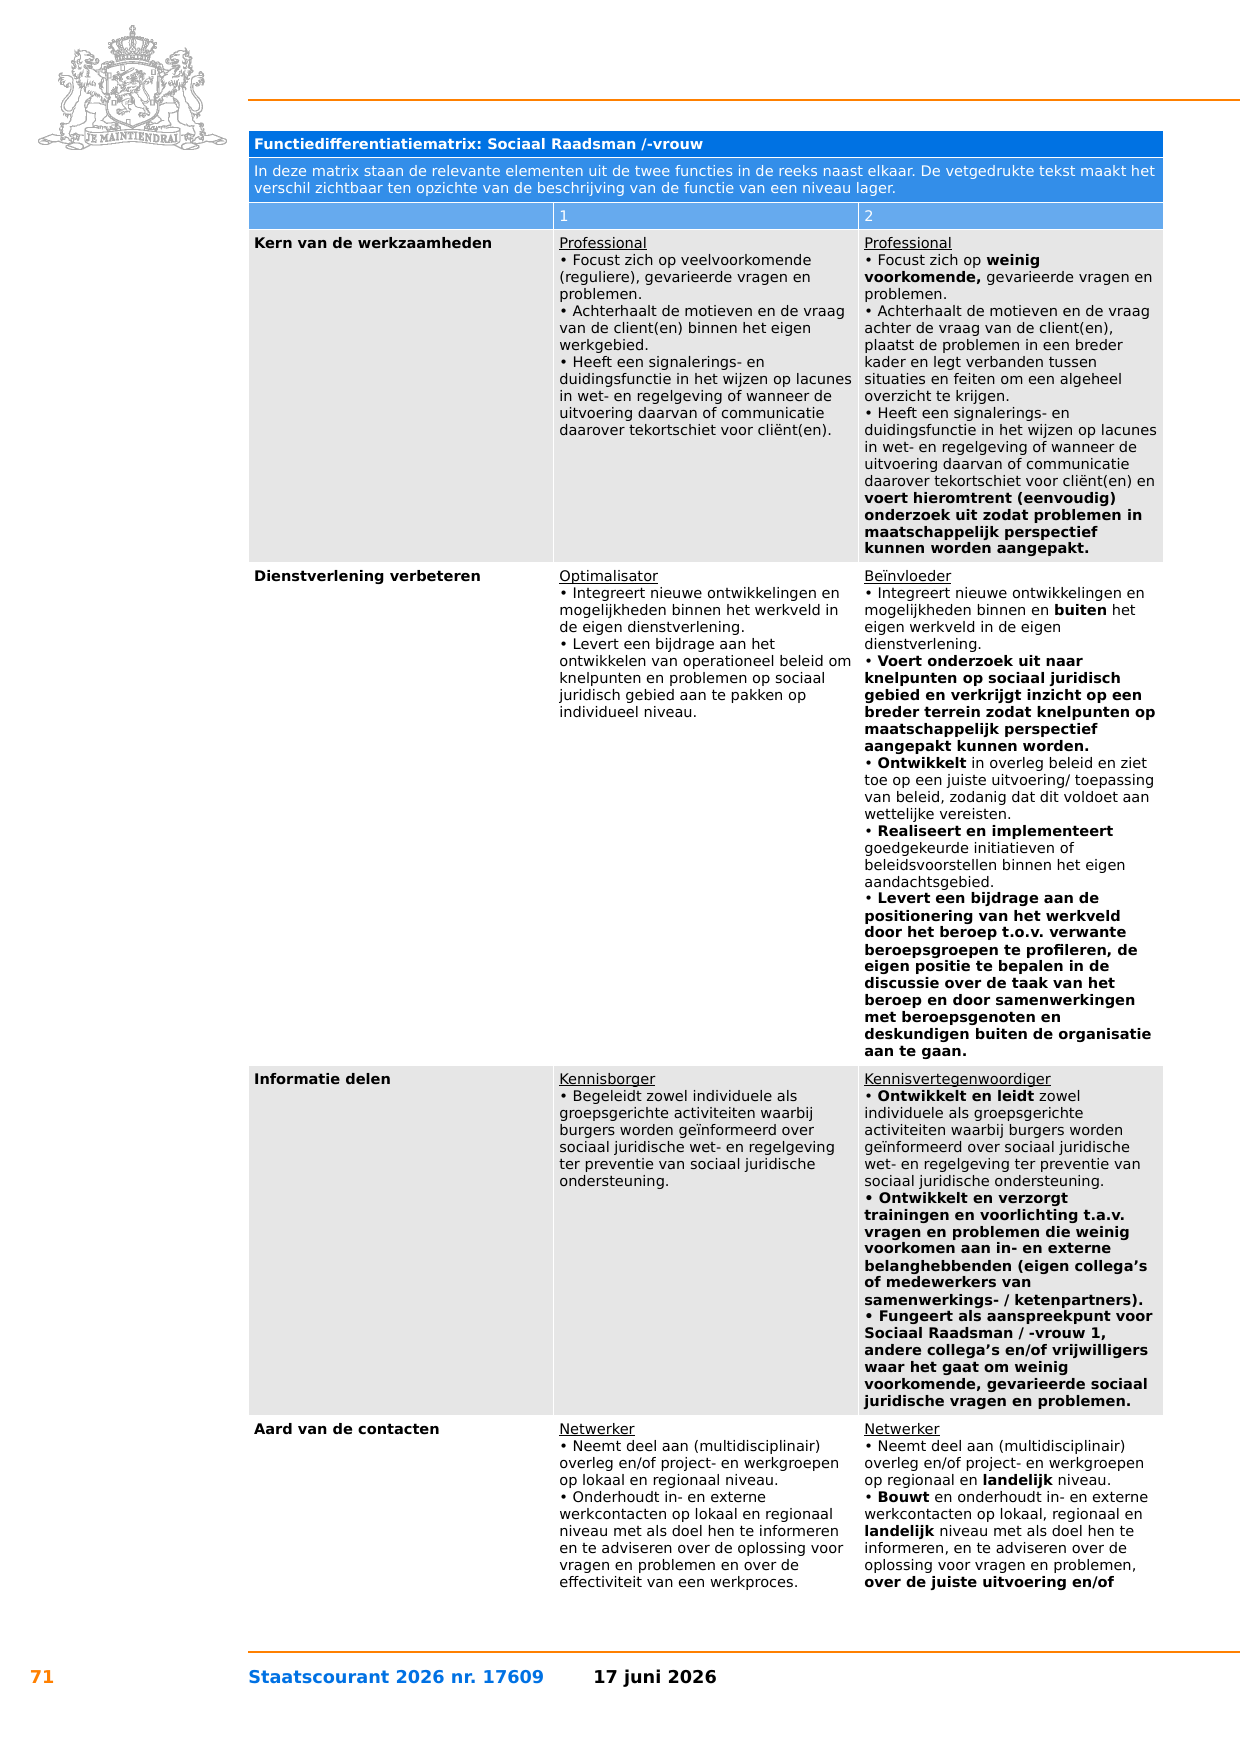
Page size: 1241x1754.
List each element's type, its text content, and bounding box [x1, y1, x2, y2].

table_header Functiedifferentiatiematrix: Sociaal Raadsman /-vrouw [249, 131, 1163, 157]
table_cell Beïnvloeder • Integreert nieuwe ontwikkelingen en mogelijkheden binnen en buiten het eigen werkveld in de eigen dienstverlening. • Voert onderzoek uit naar knelpunten op sociaal juridisch gebied en verkrijgt inzicht op een breder terrein zodat knelpunten op maatschappelijk perspectief aangepakt kunnen worden. • Ontwikkelt in overleg beleid en ziet toe op een juiste uitvoering/ toepassing van beleid, zodanig dat dit voldoet aan wettelijke vereisten. • Realiseert en implementeert goedgekeurde initiatieven of beleidsvoorstellen binnen het eigen aandachtsgebied. • Levert een bijdrage aan de positionering van het werkveld door het beroep t.o.v. verwante beroepsgroepen te profileren, de eigen positie te bepalen in de discussie over de taak van het beroep en door samenwerkingen met beroepsgenoten en deskundigen buiten de organisatie aan te gaan. [859, 563, 1163, 1065]
table_cell 1 [554, 203, 858, 229]
picture [38, 25, 227, 150]
table_cell Kennisvertegenwoordiger • Ontwikkelt en leidt zowel individuele als groepsgerichte activiteiten waarbij burgers worden geïnformeerd over sociaal juridische wet- en regelgeving ter preventie van sociaal juridische ondersteuning. • Ontwikkelt en verzorgt trainingen en voorlichting t.a.v. vragen en problemen die weinig voorkomen aan in- en externe belanghebbenden (eigen collega’s of medewerkers van samenwerkings- / ketenpartners). • Fungeert als aanspreekpunt voor Sociaal Raadsman / -vrouw 1, andere collega’s en/of vrijwilligers waar het gaat om weinig voorkomende, gevarieerde sociaal juridische vragen en problemen. [859, 1066, 1163, 1415]
table_cell [249, 203, 553, 229]
table_cell Netwerker • Neemt deel aan (multidisciplinair) overleg en/of project- en werkgroepen op lokaal en regionaal niveau. • Onderhoudt in- en externe werkcontacten op lokaal en regionaal niveau met als doel hen te informeren en te adviseren over de oplossing voor vragen en problemen en over de effectiviteit van een werkproces. [554, 1416, 858, 1595]
table_cell Netwerker • Neemt deel aan (multidisciplinair) overleg en/of project- en werkgroepen op regionaal en landelijk niveau. • Bouwt en onderhoudt in- en externe werkcontacten op lokaal, regionaal en landelijk niveau met als doel hen te informeren, en te adviseren over de oplossing voor vragen en problemen, over de juiste uitvoering en/of [859, 1416, 1163, 1595]
table_cell 2 [859, 203, 1163, 229]
table_cell Dienstverlening verbeteren [249, 563, 553, 1065]
table_cell Professional • Focust zich op veelvoorkomende (reguliere), gevarieerde vragen en problemen. • Achterhaalt de motieven en de vraag van de client(en) binnen het eigen werkgebied. • Heeft een signalerings- en duidingsfunctie in het wijzen op lacunes in wet- en regelgeving of wanneer de uitvoering daarvan of communicatie daarover tekortschiet voor cliënt(en). [554, 230, 858, 562]
table_cell Aard van de contacten [249, 1416, 553, 1595]
table_cell Kern van de werkzaamheden [249, 230, 553, 562]
table_cell In deze matrix staan de relevante elementen uit de twee functies in de reeks naast elkaar. De vetgedrukte tekst maakt het verschil zichtbaar ten opzichte van de beschrijving van de functie van een niveau lager. [249, 158, 1163, 202]
table_cell Informatie delen [249, 1066, 553, 1415]
table_cell Professional • Focust zich op weinig voorkomende, gevarieerde vragen en problemen. • Achterhaalt de motieven en de vraag achter de vraag van de client(en), plaatst de problemen in een breder kader en legt verbanden tussen situaties en feiten om een algeheel overzicht te krijgen. • Heeft een signalerings- en duidingsfunctie in het wijzen op lacunes in wet- en regelgeving of wanneer de uitvoering daarvan of communicatie daarover tekortschiet voor cliënt(en) en voert hieromtrent (eenvoudig) onderzoek uit zodat problemen in maatschappelijk perspectief kunnen worden aangepakt. [859, 230, 1163, 562]
table_cell Kennisborger • Begeleidt zowel individuele als groepsgerichte activiteiten waarbij burgers worden geïnformeerd over sociaal juridische wet- en regelgeving ter preventie van sociaal juridische ondersteuning. [554, 1066, 858, 1415]
table_cell Optimalisator • Integreert nieuwe ontwikkelingen en mogelijkheden binnen het werkveld in de eigen dienstverlening. • Levert een bijdrage aan het ontwikkelen van operationeel beleid om knelpunten en problemen op sociaal juridisch gebied aan te pakken op individueel niveau. [554, 563, 858, 1065]
